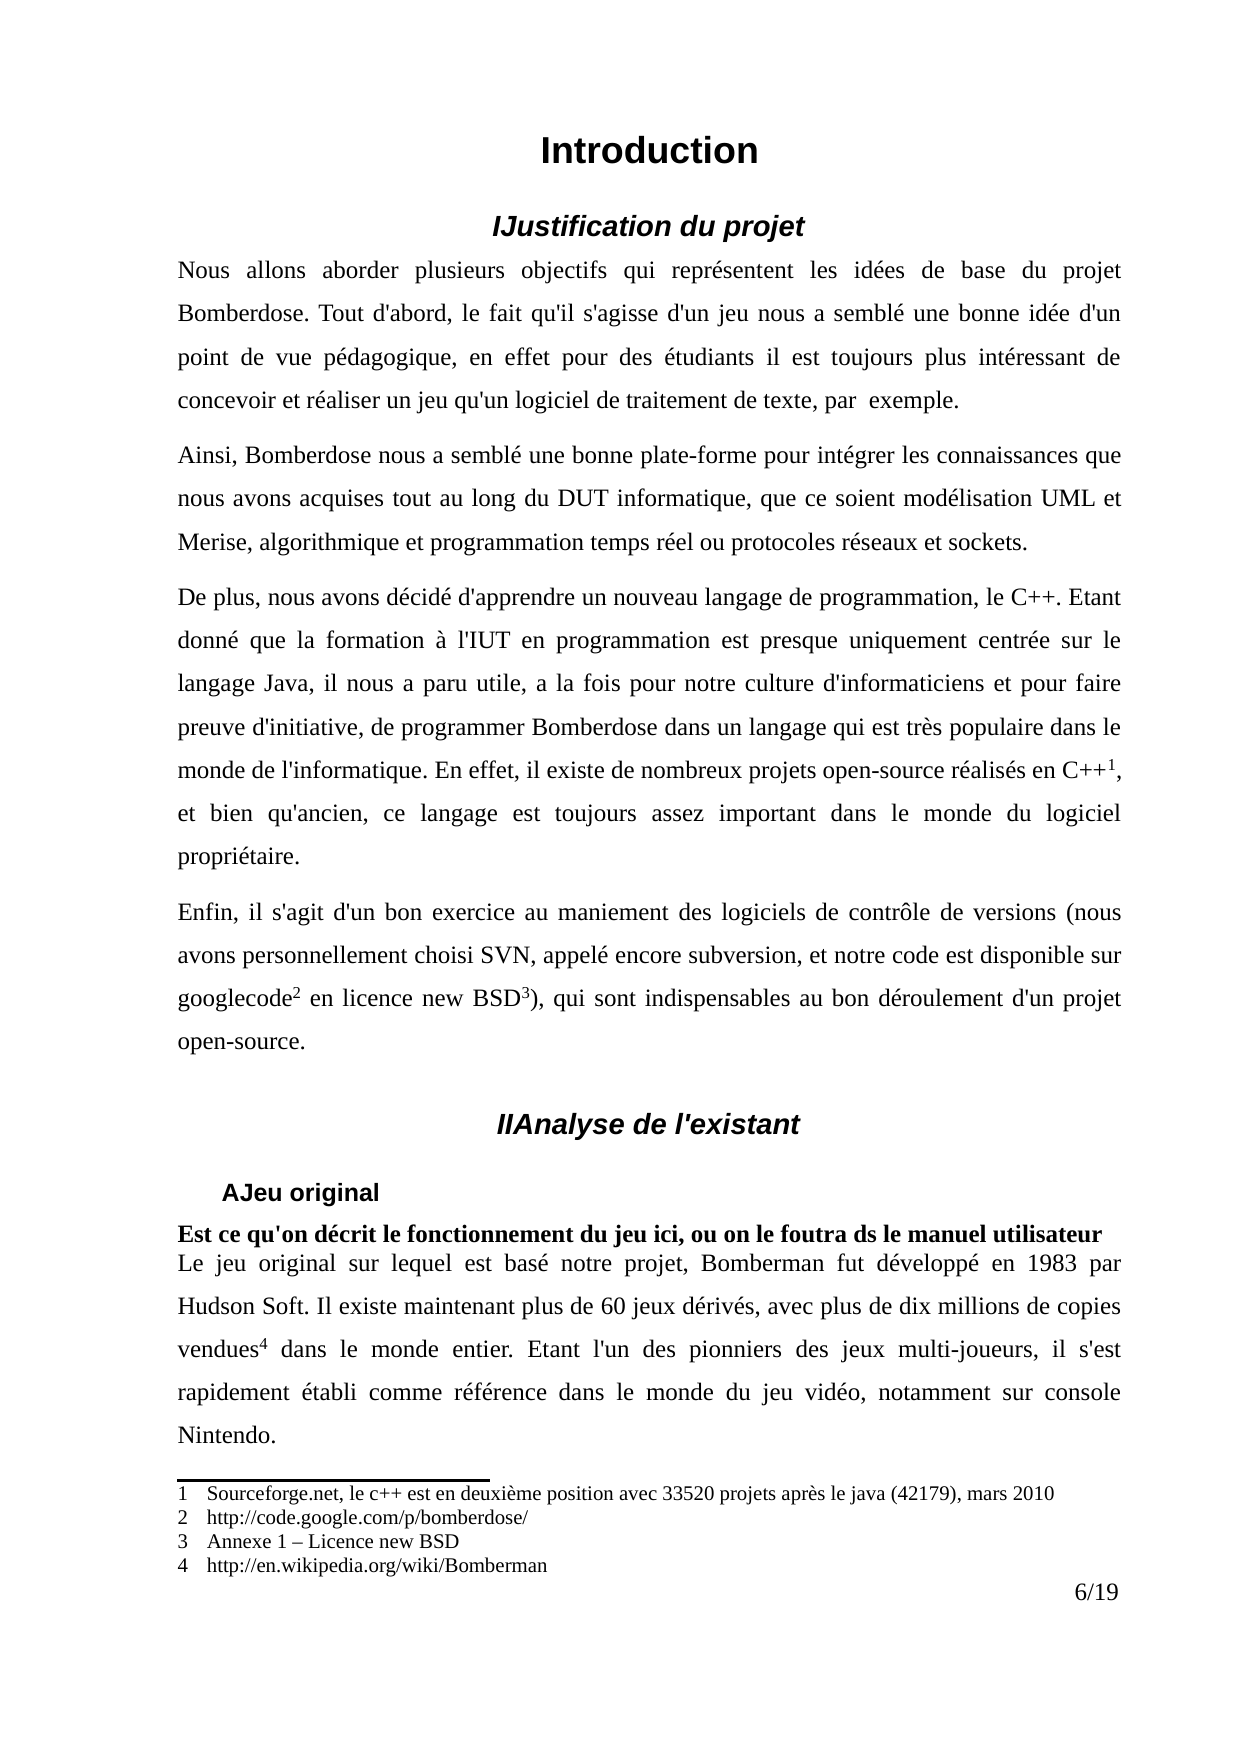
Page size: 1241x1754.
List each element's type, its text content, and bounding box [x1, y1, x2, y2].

text Est ce qu'on décrit le fonctionnement du jeu ici, ou on le foutra ds le manuel utilisateur [177, 1219, 1122, 1248]
subtitle Analyse de l'existant [177, 1107, 1122, 1140]
text Le jeu original sur lequel est basé notre projet, Bomberman fut développé en 1983 par Hudson Soft. Il existe maintenant plus de 60 jeux dérivés, avec plus de dix millions de copies vendues dans le monde entier. Etant l'un des pionniers des jeux multi-joueurs, il s'est rapidement établi comme référence dans le monde du jeu vidéo, notamment sur console Nintendo. [177, 1248, 1122, 1449]
text Sourceforge.net, le c++ est en deuxième position avec 33520 projets après le java (42179), mars 2010 [177, 1481, 1122, 1505]
text http://code.google.com/p/bomberdose/ [177, 1505, 1122, 1529]
subtitle Introduction [177, 129, 1122, 172]
text Enfin, il s'agit d'un bon exercice au maniement des logiciels de contrôle de versions (nous avons personnellement choisi SVN, appelé encore subversion, et notre code est disponible sur googlecode en licence new BSD), qui sont indispensables au bon déroulement d'un projet open-source. [177, 897, 1122, 1055]
text http://en.wikipedia.org/wiki/Bomberman [177, 1553, 1122, 1577]
subtitle Jeu original [177, 1178, 1122, 1206]
text De plus, nous avons décidé d'apprendre un nouveau langage de programmation, le C++. Etant donné que la formation à l'IUT en programmation est presque uniquement centrée sur le langage Java, il nous a paru utile, a la fois pour notre culture d'informaticiens et pour faire preuve d'initiative, de programmer Bomberdose dans un langage qui est très populaire dans le monde de l'informatique. En effet, il existe de nombreux projets open-source réalisés en C++, et bien qu'ancien, ce langage est toujours assez important dans le monde du logiciel propriétaire. [177, 582, 1122, 870]
text Ainsi, Bomberdose nous a semblé une bonne plate-forme pour intégrer les connaissances que nous avons acquises tout au long du DUT informatique, que ce soient modélisation UML et Merise, algorithmique et programmation temps réel ou protocoles réseaux et sockets. [177, 440, 1122, 555]
subtitle Justification du projet [177, 209, 1122, 243]
text Nous allons aborder plusieurs objectifs qui représentent les idées de base du projet Bomberdose. Tout d'abord, le fait qu'il s'agisse d'un jeu nous a semblé une bonne idée d'un point de vue pédagogique, en effet pour des étudiants il est toujours plus intéressant de concevoir et réaliser un jeu qu'un logiciel de traitement de texte, par exemple. [177, 255, 1122, 413]
text Annexe 1 – Licence new BSD [177, 1529, 1122, 1553]
